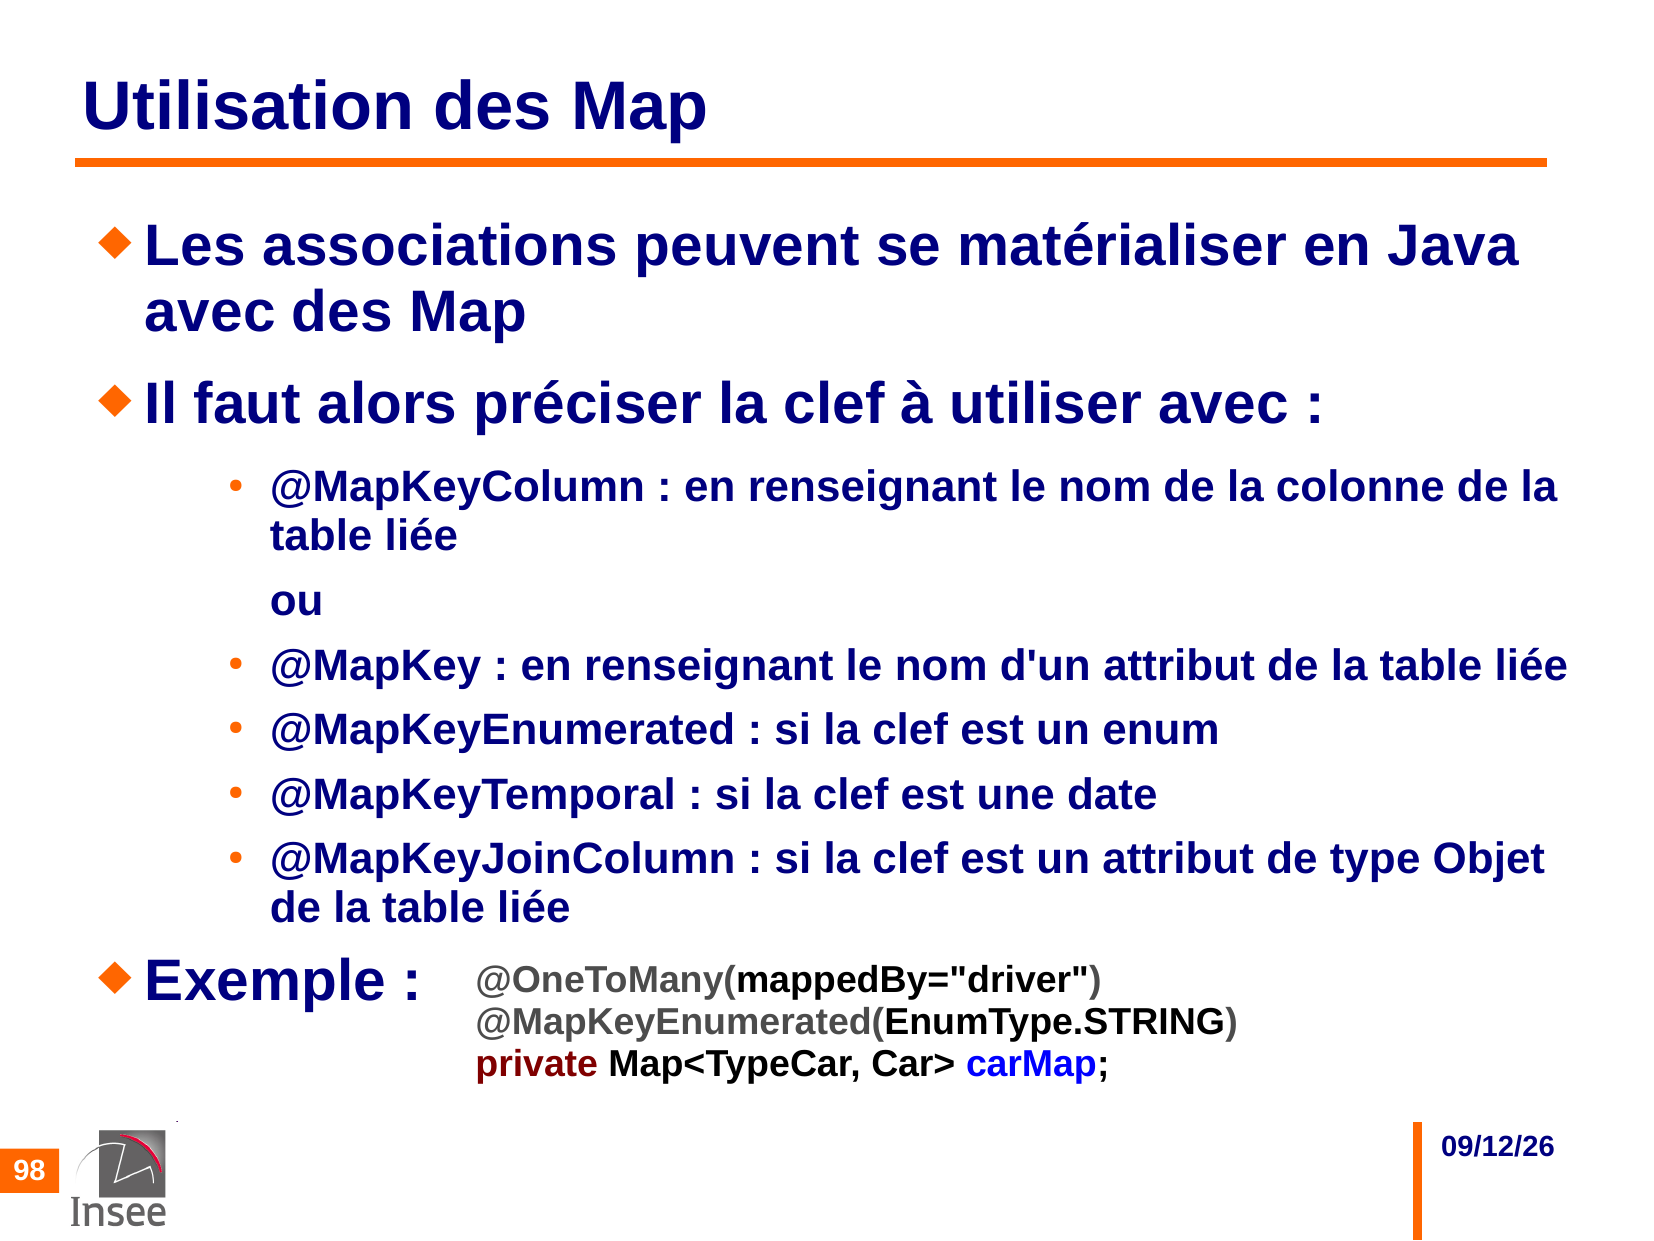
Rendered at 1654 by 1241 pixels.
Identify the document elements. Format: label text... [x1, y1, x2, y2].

text_box @OneToMany(mappedBy="driver") @MapKeyEnumerated(EnumType.STRING) private Map<TypeCar, Car> carMap; [460, 950, 1317, 1105]
list Les associations peuvent se matérialiser en Java avec des Map Il faut alors préciser la clef à utiliser avec : @MapKeyColumn : en renseignant le nom de la colonne de la table liée ou @MapKey : en renseignant le nom d'un attribut de la table liée @MapKeyEnumerated : si la clef est un enum @MapKeyTemporal : si la clef est une date @MapKeyJoinColumn : si la clef est un attribut de type Objet de la table liée Exemple : [82, 212, 1571, 1063]
picture [62, 1121, 178, 1241]
title Utilisation des Map [82, 49, 1619, 163]
